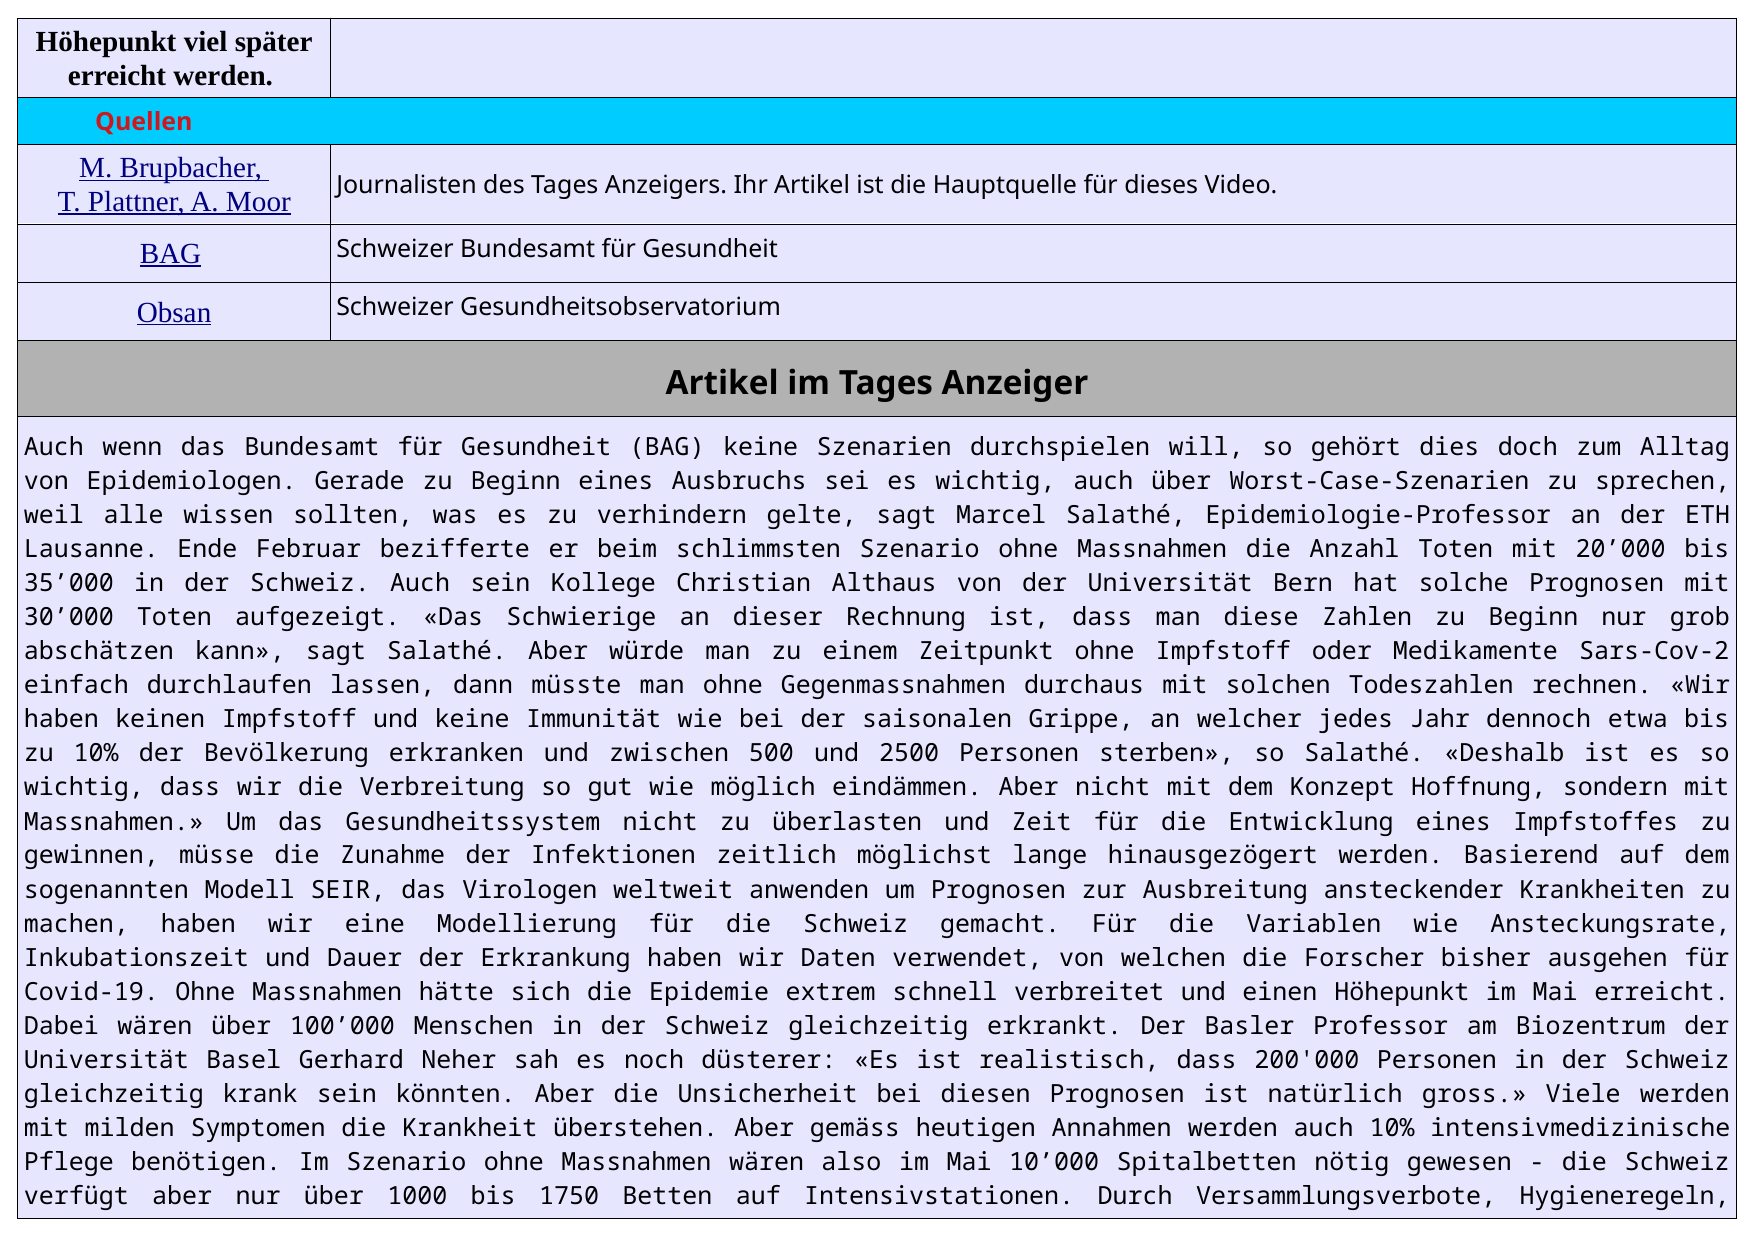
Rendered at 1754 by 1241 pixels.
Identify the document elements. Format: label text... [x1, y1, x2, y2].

table_cell Journalisten des Tages Anzeigers. Ihr Artikel ist die Hauptquelle für dieses Video. [331, 145, 1736, 223]
table_cell BAG [18, 225, 330, 282]
table_cell Schweizer Gesundheitsobservatorium [331, 283, 1736, 340]
table_cell Höhepunkt viel später erreicht werden. [18, 19, 330, 97]
table_cell Artikel im Tages Anzeiger [18, 341, 1736, 416]
table_cell M. Brupbacher, T. Plattner, A. Moor [18, 145, 330, 223]
table_cell Quellen [18, 98, 1736, 144]
table_cell Auch wenn das Bundesamt für Gesundheit (BAG) keine Szenarien durchspielen will, so gehört dies doch zum Alltag von Epidemiologen. Gerade zu Beginn eines Ausbruchs sei es wichtig, auch über Worst-Case-Szenarien zu sprechen, weil alle wissen sollten, was es zu verhindern gelte, sagt Marcel Salathé, Epidemiologie-Professor an der ETH Lausanne. Ende Februar bezifferte er beim schlimmsten Szenario ohne Massnahmen die Anzahl Toten mit 20’000 bis 35’000 in der Schweiz. Auch sein Kollege Christian Althaus von der Universität Bern hat solche Prognosen mit 30’000 Toten aufgezeigt. «Das Schwierige an dieser Rechnung ist, dass man diese Zahlen zu Beginn nur grob abschätzen kann», sagt Salathé. Aber würde man zu einem Zeitpunkt ohne Impfstoff oder Medikamente Sars-Cov-2 einfach durchlaufen lassen, dann müsste man ohne Gegenmassnahmen durchaus mit solchen Todeszahlen rechnen. «Wir haben keinen Impfstoff und keine Immunität wie bei der saisonalen Grippe, an welcher jedes Jahr dennoch etwa bis zu 10% der Bevölkerung erkranken und zwischen 500 und 2500 Personen sterben», so Salathé. «Deshalb ist es so wichtig, dass wir die Verbreitung so gut wie möglich eindämmen. Aber nicht mit dem Konzept Hoffnung, sondern mit Massnahmen.» Um das Gesundheitssystem nicht zu überlasten und Zeit für die Entwicklung eines Impfstoffes zu gewinnen, müsse die Zunahme der Infektionen zeitlich möglichst lange hinausgezögert werden. Basierend auf dem sogenannten Modell SEIR, das Virologen weltweit anwenden um Prognosen zur Ausbreitung ansteckender Krankheiten zu machen, haben wir eine Modellierung für die Schweiz gemacht. Für die Variablen wie Ansteckungsrate, Inkubationszeit und Dauer der Erkrankung haben wir Daten verwendet, von welchen die Forscher bisher ausgehen für Covid-19. Ohne Massnahmen hätte sich die Epidemie extrem schnell verbreitet und einen Höhepunkt im Mai erreicht. Dabei wären über 100’000 Menschen in der Schweiz gleichzeitig erkrankt. Der Basler Professor am Biozentrum der Universität Basel Gerhard Neher sah es noch düsterer: «Es ist realistisch, dass 200'000 Personen in der Schweiz gleichzeitig krank sein könnten. Aber die Unsicherheit bei diesen Prognosen ist natürlich gross.» Viele werden mit milden Symptomen die Krankheit überstehen. Aber gemäss heutigen Annahmen werden auch 10% intensivmedizinische Pflege benötigen. Im Szenario ohne Massnahmen wären also im Mai 10’000 Spitalbetten nötig gewesen - die Schweiz verfügt aber nur über 1000 bis 1750 Betten auf Intensivstationen. Durch Versammlungsverbote, Hygieneregeln, [18, 417, 1736, 1218]
table_cell Obsan [18, 283, 330, 340]
table_cell Schweizer Bundesamt für Gesundheit [331, 225, 1736, 282]
table_cell [331, 19, 1736, 97]
